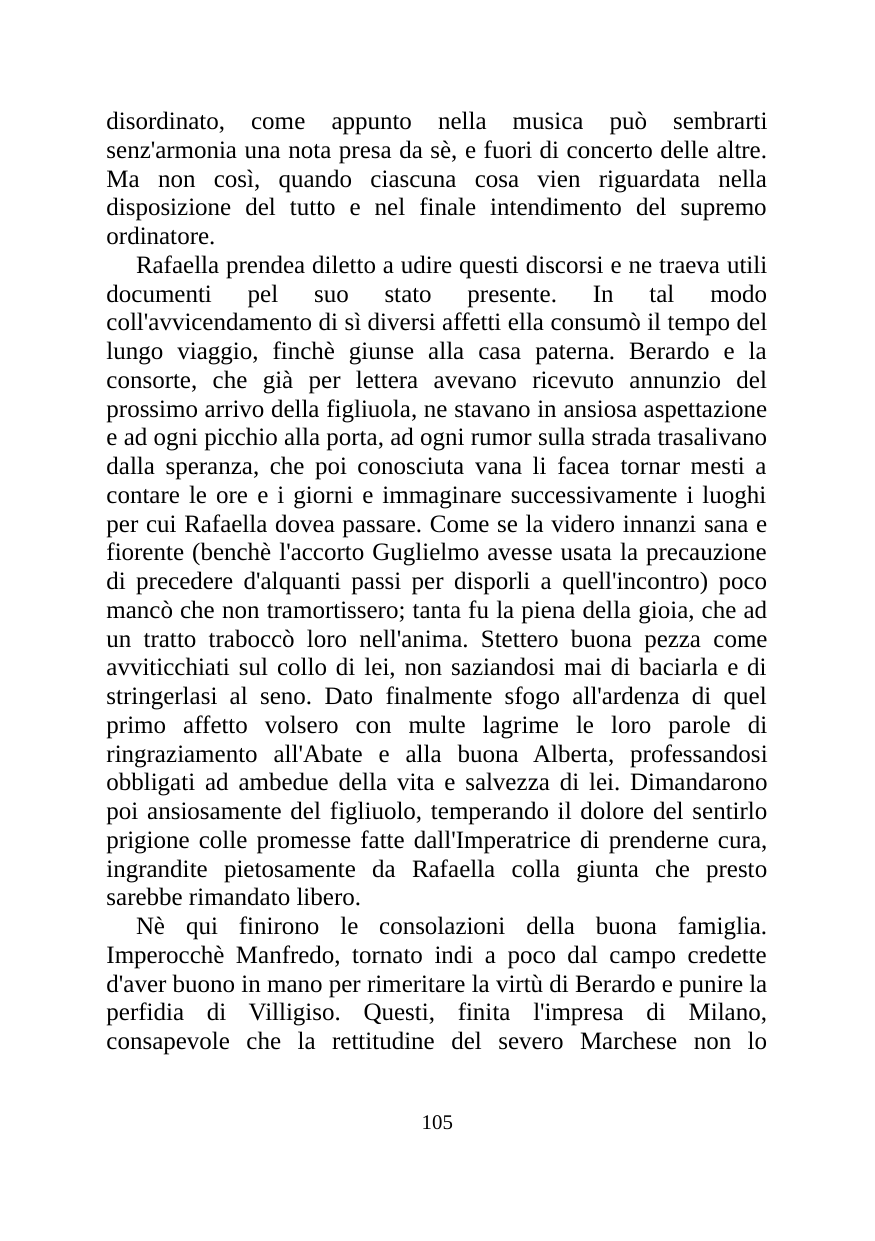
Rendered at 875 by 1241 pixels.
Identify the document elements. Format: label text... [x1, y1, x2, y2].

text Rafaella prendea diletto a udire questi discorsi e ne traeva utili documenti pel suo stato presente. In tal modo coll'avvicendamento di sì diversi affetti ella consumò il tempo del lungo viaggio, finchè giunse alla casa paterna. Berardo e la consorte, che già per lettera avevano ricevuto annunzio del prossimo arrivo della figliuola, ne stavano in ansiosa aspettazione e ad ogni picchio alla porta, ad ogni rumor sulla strada trasalivano dalla speranza, che poi conosciuta vana li facea tornar mesti a contare le ore e i giorni e immaginare successivamente i luoghi per cui Rafaella dovea passare. Come se la videro innanzi sana e fiorente (benchè l'accorto Guglielmo avesse usata la precauzione di precedere d'alquanti passi per disporli a quell'incontro) poco mancò che non tramortissero; tanta fu la piena della gioia, che ad un tratto traboccò loro nell'anima. Stettero buona pezza come avviticchiati sul collo di lei, non saziandosi mai di baciarla e di stringerlasi al seno. Dato finalmente sfogo all'ardenza di quel primo affetto volsero con multe lagrime le loro parole di ringraziamento all'Abate e alla buona Alberta, professandosi obbligati ad ambedue della vita e salvezza di lei. Dimandarono poi ansiosamente del figliuolo, temperando il dolore del sentirlo prigione colle promesse fatte dall'Imperatrice di prenderne cura, ingrandite pietosamente da Rafaella colla giunta che presto sarebbe rimandato libero. [106, 250, 768, 911]
text Nè qui finirono le consolazioni della buona famiglia. Imperocchè Manfredo, tornato indi a poco dal campo credette d'aver buono in mano per rimeritare la virtù di Berardo e punire la perfidia di Villigiso. Questi, finita l'impresa di Milano, consapevole che la rettitudine del severo Marchese non lo [106, 911, 768, 1055]
text disordinato, come appunto nella musica può sembrarti senz'armonia una nota presa da sè, e fuori di concerto delle altre. Ma non così, quando ciascuna cosa vien riguardata nella disposizione del tutto e nel finale intendimento del supremo ordinatore. [106, 106, 768, 250]
